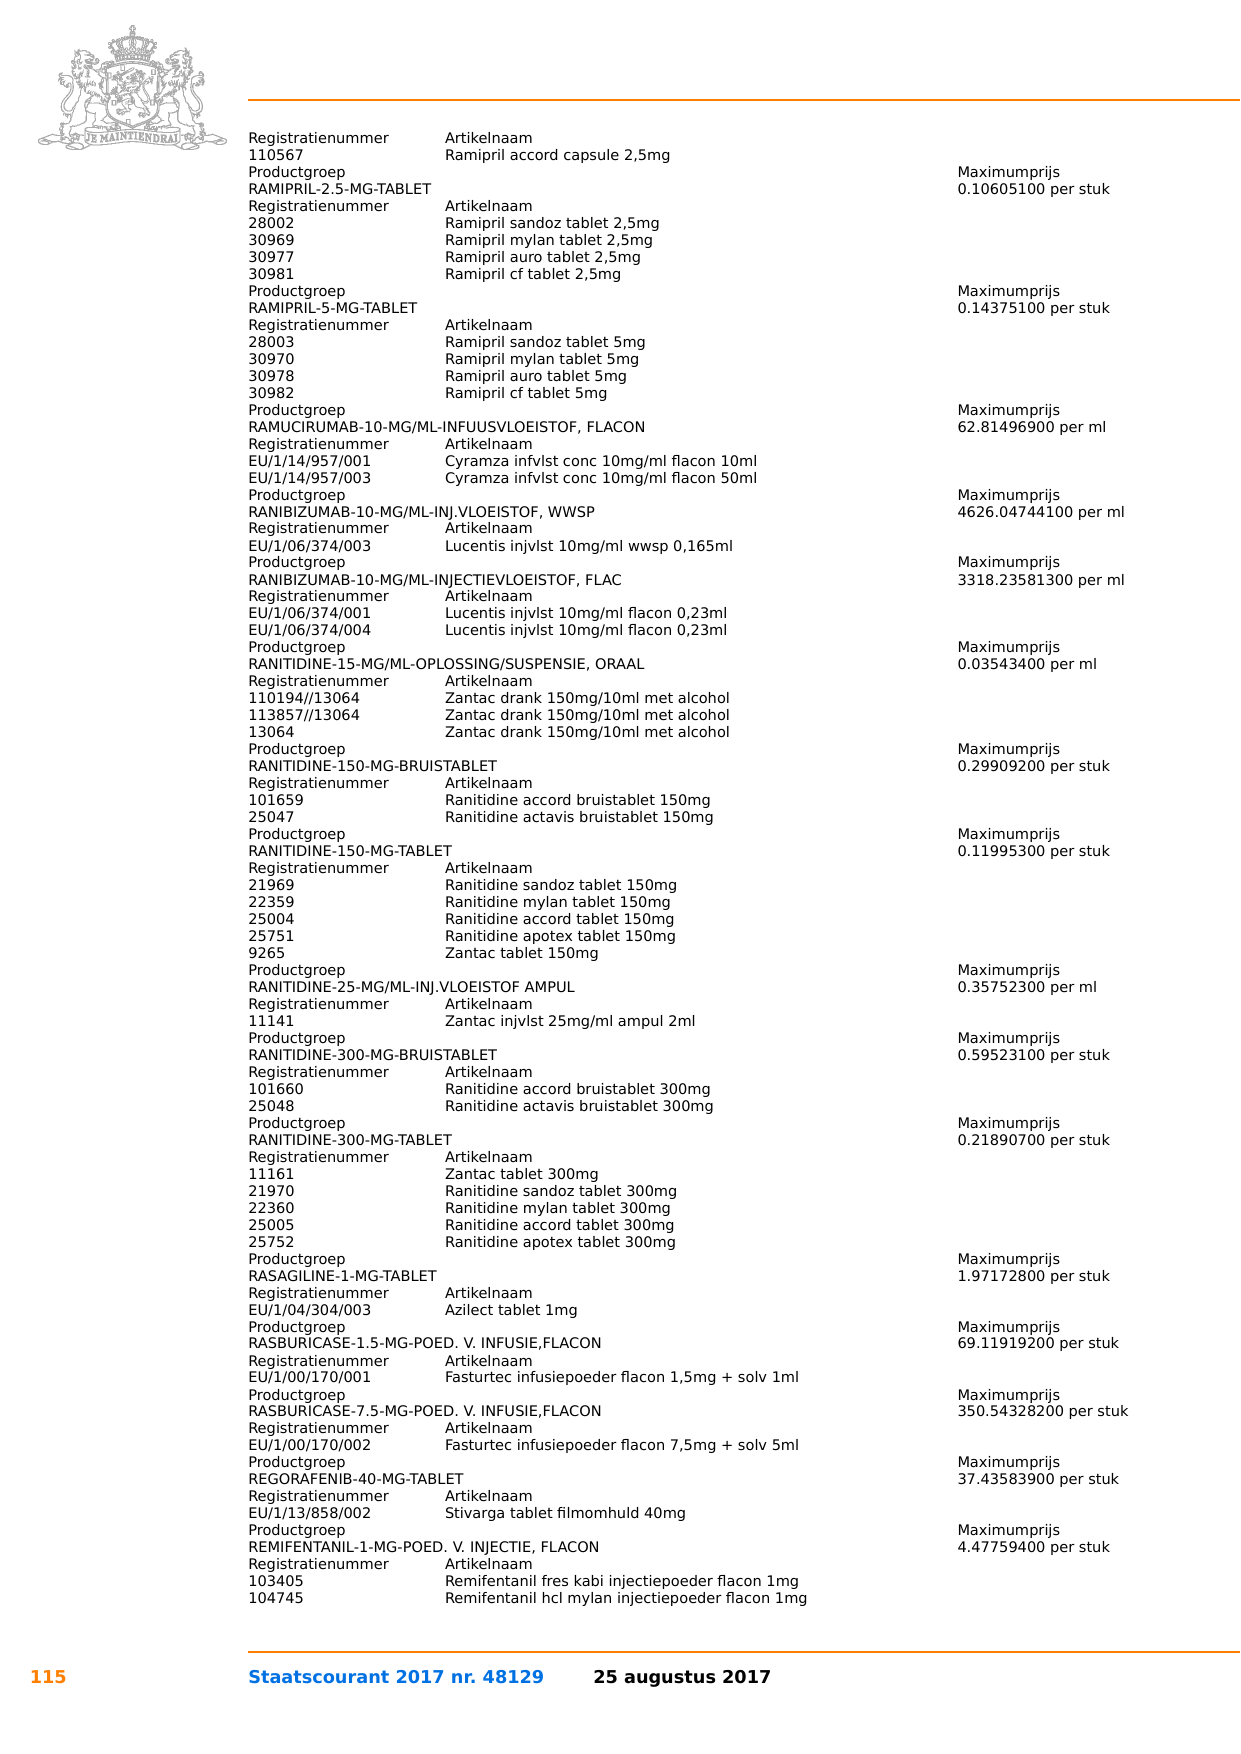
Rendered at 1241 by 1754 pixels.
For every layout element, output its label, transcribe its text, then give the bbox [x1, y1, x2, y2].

table_cell Maximumprijs [951, 1115, 1163, 1132]
table_cell 3318.23581300 per ml [951, 571, 1163, 588]
table_cell 0.14375100 per stuk [951, 300, 1163, 317]
table_cell Remifentanil fres kabi injectiepoeder flacon 1mg [439, 1573, 951, 1590]
table_cell Ranitidine mylan tablet 150mg [439, 894, 951, 911]
table_cell 4626.04744100 per ml [951, 504, 1163, 520]
table_cell Ranitidine actavis bruistablet 300mg [439, 1098, 951, 1115]
table_cell Maximumprijs [951, 962, 1163, 979]
table_cell Maximumprijs [951, 639, 1163, 656]
table_cell [951, 707, 1163, 724]
table_cell 22359 [248, 894, 439, 911]
table_cell [439, 639, 951, 656]
table_cell Lucentis injvlst 10mg/ml flacon 0,23ml [439, 622, 951, 639]
table_cell Ramipril cf tablet 2,5mg [439, 266, 951, 283]
table_cell Ramipril accord capsule 2,5mg [439, 147, 951, 164]
table_cell Zantac drank 150mg/10ml met alcohol [439, 724, 951, 741]
table_cell EU/1/00/170/001 [248, 1369, 439, 1386]
table_cell RANITIDINE-300-MG-TABLET [248, 1132, 951, 1149]
table_cell [951, 1234, 1163, 1251]
table_cell [439, 554, 951, 571]
table_cell [951, 520, 1163, 537]
table_cell Registratienummer [248, 1488, 439, 1505]
table_cell [951, 588, 1163, 605]
table_cell [951, 232, 1163, 249]
table_cell [951, 690, 1163, 707]
table_cell [951, 724, 1163, 741]
table_cell RAMIPRIL-5-MG-TABLET [248, 300, 951, 317]
table_cell [951, 1556, 1163, 1573]
table_cell Maximumprijs [951, 402, 1163, 418]
table_cell 30978 [248, 368, 439, 384]
table_cell [951, 266, 1163, 283]
table_cell Registratienummer [248, 673, 439, 690]
table_cell Artikelnaam [439, 996, 951, 1013]
table_cell 104745 [248, 1590, 439, 1607]
table_cell 28002 [248, 215, 439, 232]
table_cell [951, 130, 1163, 147]
table_cell 101660 [248, 1081, 439, 1098]
table_cell EU/1/04/304/003 [248, 1301, 439, 1318]
table_cell 25005 [248, 1217, 439, 1233]
table_cell Ramipril mylan tablet 5mg [439, 351, 951, 368]
table_cell Remifentanil hcl mylan injectiepoeder flacon 1mg [439, 1590, 951, 1607]
table_cell Fasturtec infusiepoeder flacon 7,5mg + solv 5ml [439, 1437, 951, 1454]
table_cell Productgroep [248, 639, 439, 656]
table_cell EU/1/13/858/002 [248, 1505, 439, 1522]
table_cell Registratienummer [248, 860, 439, 877]
table_cell RANITIDINE-15-MG/ML-OPLOSSING/SUSPENSIE, ORAAL [248, 656, 951, 673]
table_cell Ranitidine actavis bruistablet 150mg [439, 809, 951, 826]
table_cell [951, 317, 1163, 334]
table_cell 30982 [248, 385, 439, 402]
table_cell Cyramza infvlst conc 10mg/ml flacon 50ml [439, 470, 951, 486]
table_cell [951, 1200, 1163, 1217]
table_cell Registratienummer [248, 1420, 439, 1437]
table_cell 0.21890700 per stuk [951, 1132, 1163, 1149]
table_cell Maximumprijs [951, 826, 1163, 843]
table_cell Ranitidine sandoz tablet 300mg [439, 1183, 951, 1199]
table_cell 11161 [248, 1166, 439, 1183]
table_cell Ranitidine apotex tablet 300mg [439, 1234, 951, 1251]
table_cell RANITIDINE-25-MG/ML-INJ.VLOEISTOF AMPUL [248, 979, 951, 996]
table_cell Zantac tablet 150mg [439, 945, 951, 962]
table_cell Ramipril sandoz tablet 5mg [439, 334, 951, 351]
table_cell RAMUCIRUMAB-10-MG/ML-INFUUSVLOEISTOF, FLACON [248, 419, 951, 436]
table_cell 0.29909200 per stuk [951, 758, 1163, 775]
table_cell Productgroep [248, 962, 439, 979]
table_cell 25004 [248, 911, 439, 928]
table_cell [951, 198, 1163, 215]
table_cell Registratienummer [248, 436, 439, 452]
table_cell [951, 351, 1163, 368]
table_cell [439, 283, 951, 300]
table_cell 30969 [248, 232, 439, 249]
table_cell Artikelnaam [439, 1420, 951, 1437]
table_cell Ranitidine apotex tablet 150mg [439, 928, 951, 945]
table_cell [951, 1573, 1163, 1590]
table_cell Ramipril mylan tablet 2,5mg [439, 232, 951, 249]
table_cell RANITIDINE-150-MG-BRUISTABLET [248, 758, 951, 775]
table_cell [951, 249, 1163, 266]
table_cell RANITIDINE-150-MG-TABLET [248, 843, 951, 860]
table_cell 21969 [248, 877, 439, 894]
table_cell [951, 1590, 1163, 1607]
table_cell 25047 [248, 809, 439, 826]
table_cell 4.47759400 per stuk [951, 1539, 1163, 1556]
table_cell 103405 [248, 1573, 439, 1590]
table_cell 28003 [248, 334, 439, 351]
table_cell [951, 996, 1163, 1013]
table_cell Ranitidine mylan tablet 300mg [439, 1200, 951, 1217]
table_cell 110194//13064 [248, 690, 439, 707]
table_cell 21970 [248, 1183, 439, 1199]
table_cell [951, 877, 1163, 894]
table_cell Productgroep [248, 1319, 439, 1335]
table_cell 350.54328200 per stuk [951, 1403, 1163, 1420]
table_cell Artikelnaam [439, 1064, 951, 1081]
table_cell [951, 1149, 1163, 1166]
table_cell [951, 860, 1163, 877]
table_cell Productgroep [248, 486, 439, 503]
table_cell Registratienummer [248, 130, 439, 147]
table_cell Productgroep [248, 1030, 439, 1047]
table_cell Maximumprijs [951, 554, 1163, 571]
table_cell Maximumprijs [951, 741, 1163, 758]
table_cell [951, 453, 1163, 469]
table_cell [439, 962, 951, 979]
table_cell [439, 1522, 951, 1539]
table_cell REGORAFENIB-40-MG-TABLET [248, 1471, 951, 1488]
table_cell Productgroep [248, 164, 439, 181]
table_cell Maximumprijs [951, 283, 1163, 300]
table_cell RASBURICASE-7.5-MG-POED. V. INFUSIE,FLACON [248, 1403, 951, 1420]
table_cell Maximumprijs [951, 1522, 1163, 1539]
table_cell Registratienummer [248, 1149, 439, 1166]
table_cell [951, 368, 1163, 384]
table_cell 25751 [248, 928, 439, 945]
table_cell Productgroep [248, 826, 439, 843]
table_cell 101659 [248, 792, 439, 809]
table_cell [951, 928, 1163, 945]
table_cell Ranitidine accord tablet 150mg [439, 911, 951, 928]
table_cell Registratienummer [248, 198, 439, 215]
table_cell 0.03543400 per ml [951, 656, 1163, 673]
table_cell [951, 1166, 1163, 1183]
table_cell EU/1/00/170/002 [248, 1437, 439, 1454]
table_cell EU/1/06/374/004 [248, 622, 439, 639]
table_cell Artikelnaam [439, 1556, 951, 1573]
table_cell Artikelnaam [439, 775, 951, 792]
table_cell 69.11919200 per stuk [951, 1335, 1163, 1352]
table_cell Artikelnaam [439, 588, 951, 605]
table_cell [439, 1319, 951, 1335]
table_cell 0.35752300 per ml [951, 979, 1163, 996]
table_cell [439, 1251, 951, 1267]
table_cell Registratienummer [248, 1556, 439, 1573]
table_cell Artikelnaam [439, 1353, 951, 1369]
table_cell Productgroep [248, 402, 439, 418]
table_cell Artikelnaam [439, 317, 951, 334]
table_cell 30977 [248, 249, 439, 266]
table_cell RANITIDINE-300-MG-BRUISTABLET [248, 1047, 951, 1064]
picture [38, 25, 227, 150]
table_cell Registratienummer [248, 1353, 439, 1369]
table_cell Registratienummer [248, 1285, 439, 1301]
table_cell RANIBIZUMAB-10-MG/ML-INJECTIEVLOEISTOF, FLAC [248, 571, 951, 588]
table_cell REMIFENTANIL-1-MG-POED. V. INJECTIE, FLACON [248, 1539, 951, 1556]
table_cell 30970 [248, 351, 439, 368]
table_cell [951, 894, 1163, 911]
table_cell Artikelnaam [439, 1149, 951, 1166]
table_cell Stivarga tablet filmomhuld 40mg [439, 1505, 951, 1522]
table_cell Zantac drank 150mg/10ml met alcohol [439, 707, 951, 724]
table_cell Ramipril auro tablet 2,5mg [439, 249, 951, 266]
table_cell [951, 1420, 1163, 1437]
table_cell [951, 1217, 1163, 1233]
table_cell [951, 775, 1163, 792]
table_cell Ranitidine accord bruistablet 150mg [439, 792, 951, 809]
table_cell EU/1/06/374/003 [248, 538, 439, 554]
table_cell Maximumprijs [951, 1454, 1163, 1471]
table_cell Registratienummer [248, 520, 439, 537]
table_cell Registratienummer [248, 1064, 439, 1081]
table_cell Artikelnaam [439, 673, 951, 690]
table_cell Artikelnaam [439, 198, 951, 215]
table_cell [951, 792, 1163, 809]
table_cell Registratienummer [248, 996, 439, 1013]
table_cell [439, 826, 951, 843]
table_cell Zantac injvlst 25mg/ml ampul 2ml [439, 1013, 951, 1030]
table_cell 0.59523100 per stuk [951, 1047, 1163, 1064]
table_cell [951, 1183, 1163, 1199]
table_cell 25752 [248, 1234, 439, 1251]
table_cell Azilect tablet 1mg [439, 1301, 951, 1318]
table_cell Maximumprijs [951, 164, 1163, 181]
table_cell RASBURICASE-1.5-MG-POED. V. INFUSIE,FLACON [248, 1335, 951, 1352]
table_cell Registratienummer [248, 588, 439, 605]
table_cell [439, 741, 951, 758]
table_cell [439, 1030, 951, 1047]
table_cell EU/1/06/374/001 [248, 605, 439, 622]
table_cell Productgroep [248, 1522, 439, 1539]
table_cell [951, 1285, 1163, 1301]
table_cell [951, 1013, 1163, 1030]
table_cell [951, 215, 1163, 232]
table_cell Zantac drank 150mg/10ml met alcohol [439, 690, 951, 707]
table_cell [951, 911, 1163, 928]
table_cell 0.10605100 per stuk [951, 181, 1163, 198]
table_cell 37.43583900 per stuk [951, 1471, 1163, 1488]
table_cell 13064 [248, 724, 439, 741]
table_cell [951, 673, 1163, 690]
table_cell [439, 164, 951, 181]
table_cell Maximumprijs [951, 1319, 1163, 1335]
table_cell Artikelnaam [439, 1285, 951, 1301]
table_cell [951, 1301, 1163, 1318]
table_cell [439, 1115, 951, 1132]
table_cell [951, 1437, 1163, 1454]
table_cell Artikelnaam [439, 436, 951, 452]
table_cell Registratienummer [248, 775, 439, 792]
table_cell Ranitidine accord tablet 300mg [439, 1217, 951, 1233]
table_cell Fasturtec infusiepoeder flacon 1,5mg + solv 1ml [439, 1369, 951, 1386]
table_cell 110567 [248, 147, 439, 164]
table_cell Maximumprijs [951, 1251, 1163, 1267]
table_cell [951, 334, 1163, 351]
table_cell RAMIPRIL-2.5-MG-TABLET [248, 181, 951, 198]
table_cell [439, 486, 951, 503]
table_cell Lucentis injvlst 10mg/ml wwsp 0,165ml [439, 538, 951, 554]
table_cell Artikelnaam [439, 860, 951, 877]
table_cell Productgroep [248, 741, 439, 758]
table_cell EU/1/14/957/001 [248, 453, 439, 469]
table_cell [951, 1081, 1163, 1098]
table_cell RANIBIZUMAB-10-MG/ML-INJ.VLOEISTOF, WWSP [248, 504, 951, 520]
table_cell 22360 [248, 1200, 439, 1217]
table_cell Zantac tablet 300mg [439, 1166, 951, 1183]
table_cell Productgroep [248, 1251, 439, 1267]
table_cell [439, 402, 951, 418]
table_cell 1.97172800 per stuk [951, 1268, 1163, 1284]
table_cell Ranitidine accord bruistablet 300mg [439, 1081, 951, 1098]
table_cell [951, 605, 1163, 622]
table_cell [951, 1064, 1163, 1081]
table_cell [951, 809, 1163, 826]
table_cell Maximumprijs [951, 1030, 1163, 1047]
table_cell Productgroep [248, 1454, 439, 1471]
table_cell Ramipril cf tablet 5mg [439, 385, 951, 402]
table_cell [951, 1098, 1163, 1115]
table_cell Ramipril sandoz tablet 2,5mg [439, 215, 951, 232]
table_cell [951, 1488, 1163, 1505]
table_cell Lucentis injvlst 10mg/ml flacon 0,23ml [439, 605, 951, 622]
table_cell 0.11995300 per stuk [951, 843, 1163, 860]
table_cell RASAGILINE-1-MG-TABLET [248, 1268, 951, 1284]
table_cell Artikelnaam [439, 520, 951, 537]
table_cell [951, 538, 1163, 554]
table_cell Registratienummer [248, 317, 439, 334]
table_cell [951, 622, 1163, 639]
table_cell 9265 [248, 945, 439, 962]
table_cell [951, 147, 1163, 164]
table_cell Artikelnaam [439, 1488, 951, 1505]
table_cell Productgroep [248, 283, 439, 300]
table_cell 30981 [248, 266, 439, 283]
table_cell Maximumprijs [951, 486, 1163, 503]
table_cell Cyramza infvlst conc 10mg/ml flacon 10ml [439, 453, 951, 469]
table_cell Productgroep [248, 554, 439, 571]
table_cell [951, 945, 1163, 962]
table_cell Productgroep [248, 1386, 439, 1403]
table_cell [951, 1369, 1163, 1386]
table_cell 11141 [248, 1013, 439, 1030]
table_cell 62.81496900 per ml [951, 419, 1163, 436]
table_cell [951, 385, 1163, 402]
table_cell Artikelnaam [439, 130, 951, 147]
table_cell [439, 1386, 951, 1403]
table_cell [439, 1454, 951, 1471]
table_cell [951, 1505, 1163, 1522]
table_cell 113857//13064 [248, 707, 439, 724]
table_cell Productgroep [248, 1115, 439, 1132]
table_cell EU/1/14/957/003 [248, 470, 439, 486]
table_cell [951, 436, 1163, 452]
table_cell 25048 [248, 1098, 439, 1115]
table_cell Ranitidine sandoz tablet 150mg [439, 877, 951, 894]
table_cell Maximumprijs [951, 1386, 1163, 1403]
table_cell Ramipril auro tablet 5mg [439, 368, 951, 384]
table_cell [951, 470, 1163, 486]
table_cell [951, 1353, 1163, 1369]
